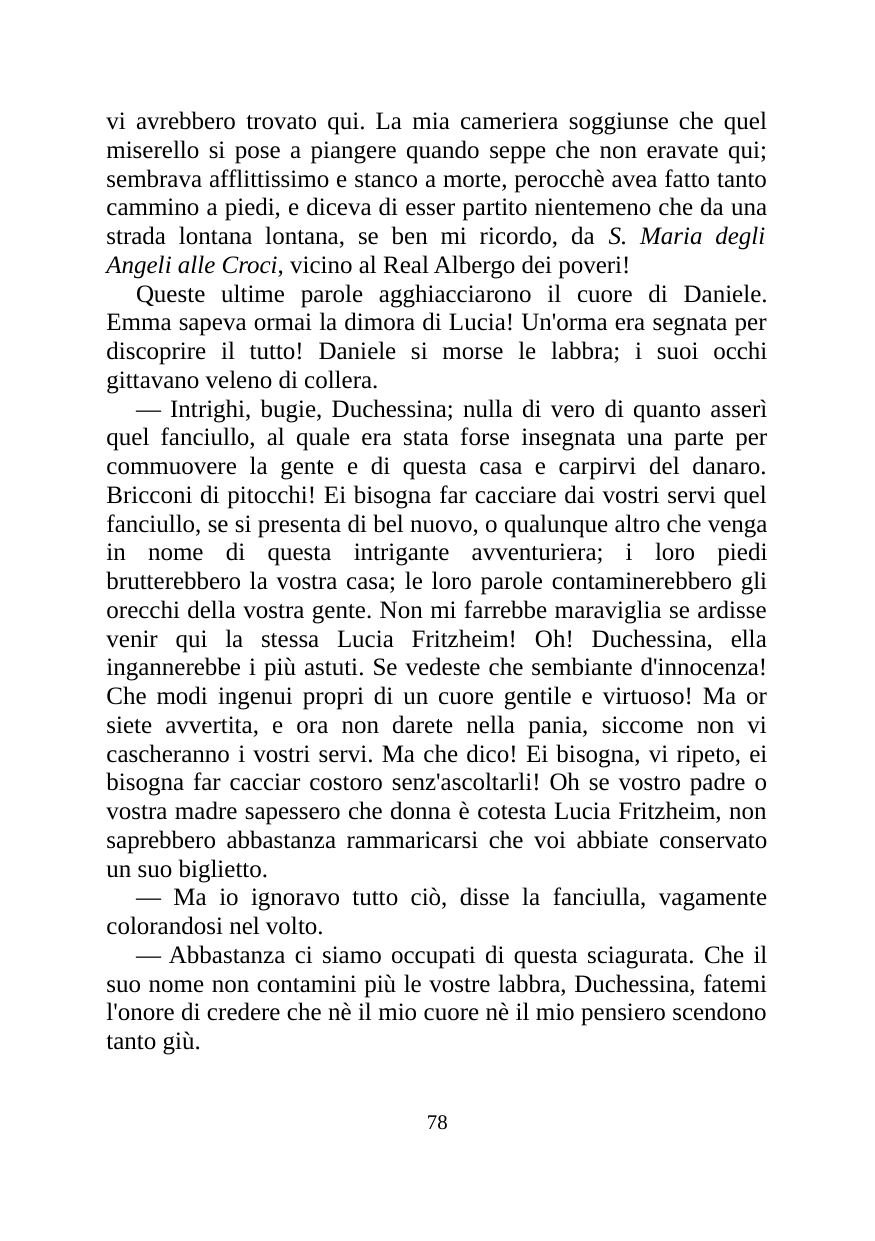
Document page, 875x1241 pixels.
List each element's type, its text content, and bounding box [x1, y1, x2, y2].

text Queste ultime parole agghiacciarono il cuore di Daniele. Emma sapeva ormai la dimora di Lucia! Un'orma era segnata per discoprire il tutto! Daniele si morse le labbra; i suoi occhi gittavano veleno di collera. [106, 279, 768, 394]
text — Ma io ignoravo tutto ciò, disse la fanciulla, vagamente colorandosi nel volto. [106, 882, 768, 940]
text — Intrighi, bugie, Duchessina; nulla di vero di quanto asserì quel fanciullo, al quale era stata forse insegnata una parte per commuovere la gente e di questa casa e carpirvi del danaro. Bricconi di pitocchi! Ei bisogna far cacciare dai vostri servi quel fanciullo, se si presenta di bel nuovo, o qualunque altro che venga in nome di questa intrigante avventuriera; i loro piedi brutterebbero la vostra casa; le loro parole contaminerebbero gli orecchi della vostra gente. Non mi farrebbe maraviglia se ardisse venir qui la stessa Lucia Fritzheim! Oh! Duchessina, ella ingannerebbe i più astuti. Se vedeste che sembiante d'innocenza! Che modi ingenui propri di un cuore gentile e virtuoso! Ma or siete avvertita, e ora non darete nella pania, siccome non vi cascheranno i vostri servi. Ma che dico! Ei bisogna, vi ripeto, ei bisogna far cacciar costoro senz'ascoltarli! Oh se vostro padre o vostra madre sapessero che donna è cotesta Lucia Fritzheim, non saprebbero abbastanza rammaricarsi che voi abbiate conservato un suo biglietto. [106, 394, 768, 882]
text vi avrebbero trovato qui. La mia cameriera soggiunse che quel miserello si pose a piangere quando seppe che non eravate qui; sembrava afflittissimo e stanco a morte, perocchè avea fatto tanto cammino a piedi, e diceva di esser partito nientemeno che da una strada lontana lontana, se ben mi ricordo, da S. Maria degli Angeli alle Croci, vicino al Real Albergo dei poveri! [106, 106, 768, 279]
text — Abbastanza ci siamo occupati di questa sciagurata. Che il suo nome non contamini più le vostre labbra, Duchessina, fatemi l'onore di credere che nè il mio cuore nè il mio pensiero scendono tanto giù. [106, 940, 768, 1055]
